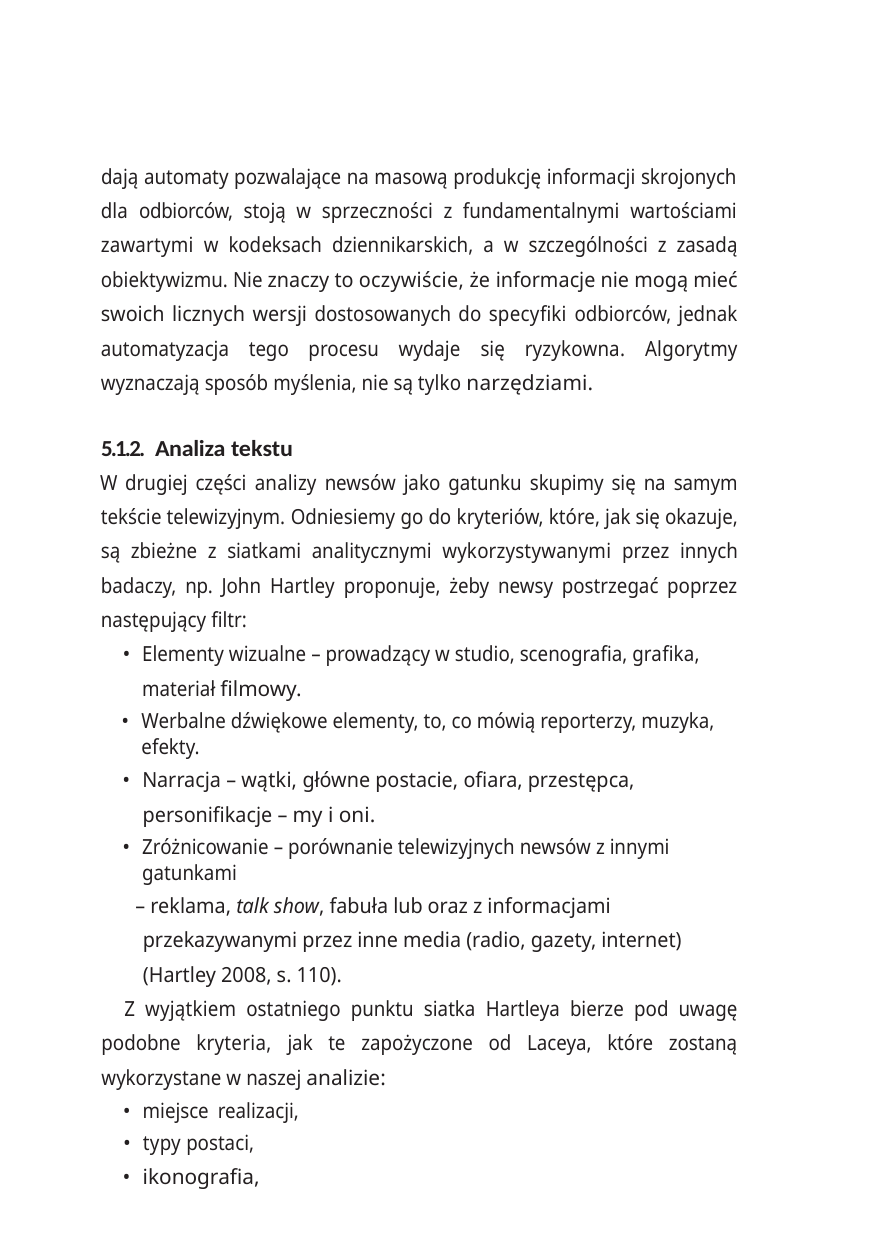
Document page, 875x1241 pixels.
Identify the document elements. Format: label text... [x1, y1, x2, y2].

list miejsce realizacji, [123, 1097, 755, 1123]
list Werbalne dźwiękowe elementy, to, co mówią reporterzy, muzyka, efekty. [121, 708, 755, 760]
list Zróżnicowanie – porównanie telewizyjnych newsów z innymi gatunkami [122, 834, 755, 886]
text Z wyjątkiem ostatniego punktu siatka Hartleya bierze pod uwagę podobne kryteria, jak te zapożyczone od Laceya, które zostaną wykorzystane w naszej analizie: [101, 994, 738, 1091]
text – reklama, talk show, fabuła lub oraz z informacjami przekazywanymi przez inne media (radio, gazety, internet) (Hartley 2008, s. 110). [135, 891, 755, 988]
text W drugiej części analizy newsów jako gatunku skupimy się na samym tekście telewizyjnym. Odniesiemy go do kryteriów, które, jak się okazuje, są zbieżne z siatkami analitycznymi wykorzystywanymi przez innych badaczy, np. John Hartley proponuje, żeby newsy postrzegać poprzez następujący filtr: [100, 468, 738, 634]
text dają automaty pozwalające na masową produkcję informacji skrojonych dla odbiorców, stoją w sprzeczności z fundamentalnymi wartościami zawartymi w kodeksach dziennikarskich, a w szczególności z zasadą obiektywizmu. Nie znaczy to oczywiście, że informacje nie mogą mieć swoich licznych wersji dostosowanych do specyfiki odbiorców, jednak automatyzacja tego procesu wydaje się ryzykowna. Algorytmy wyznaczają sposób myślenia, nie są tylko narzędziami. [101, 162, 738, 397]
list typy postaci, [123, 1128, 755, 1157]
list Narracja – wątki, główne postacie, ofiara, przestępca, personifikacje – my i oni. [122, 765, 744, 828]
list ikonografia, [122, 1162, 755, 1191]
list Elementy wizualne – prowadzący w studio, scenografia, grafika, materiał filmowy. [122, 639, 738, 702]
subtitle Analiza tekstu [101, 434, 755, 463]
